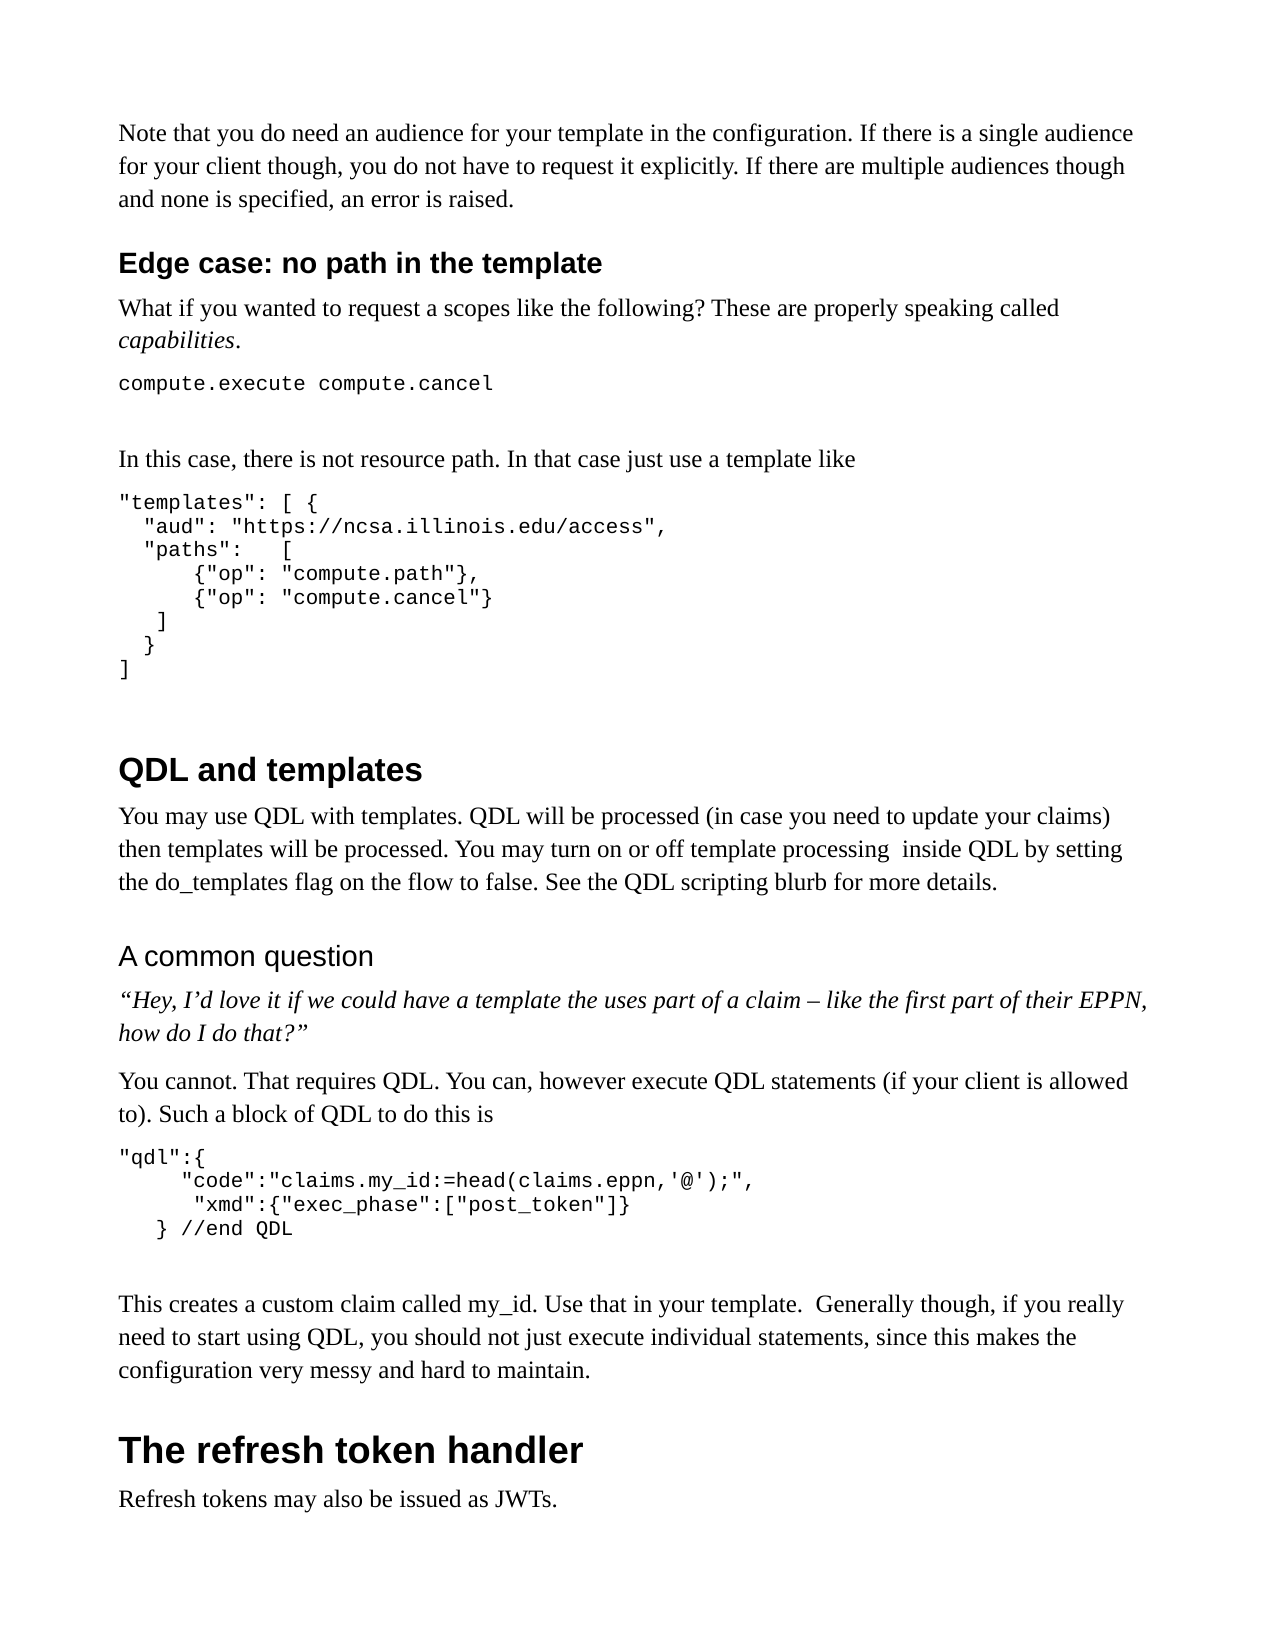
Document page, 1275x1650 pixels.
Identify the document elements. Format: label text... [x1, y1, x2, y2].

text ] [118, 658, 1157, 681]
text Note that you do need an audience for your template in the configuration. If there is a single audience for your client though, you do not have to request it explicitly. If there are multiple audiences though and none is specified, an error is raised. [118, 118, 1157, 213]
text In this case, there is not resource path. In that case just use a template like [118, 444, 1157, 473]
text {"op": "compute.cancel"} [118, 587, 1157, 610]
subtitle The refresh token handler [118, 1428, 1157, 1471]
text "qdl":{ [118, 1147, 1157, 1170]
text "aud": "https://ncsa.illinois.edu/access", [118, 516, 1157, 539]
subtitle Edge case: no path in the template [118, 246, 1157, 280]
text "xmd":{"exec_phase":["post_token"]} [118, 1194, 1157, 1218]
text {"op": "compute.path"}, [118, 563, 1157, 587]
text “Hey, I’d love it if we could have a template the uses part of a claim – like the first part of their EPPN, how do I do that?” [118, 986, 1157, 1047]
text Refresh tokens may also be issued as JWTs. [118, 1484, 1157, 1512]
text } [118, 634, 1157, 658]
subtitle A common question [118, 939, 1157, 973]
text You cannot. That requires QDL. You can, however execute QDL statements (if your client is allowed to). Such a block of QDL to do this is [118, 1066, 1157, 1128]
subtitle QDL and templates [118, 750, 1157, 788]
text What if you wanted to request a scopes like the following? These are properly speaking called capabilities. [118, 293, 1157, 354]
text "templates": [ { [118, 492, 1157, 516]
text } //end QDL [118, 1218, 1157, 1241]
text This creates a custom claim called my_id. Use that in your template. Generally though, if you really need to start using QDL, you should not just execute individual statements, since this makes the configuration very messy and hard to maintain. [118, 1289, 1157, 1384]
text "code":"claims.my_id:=head(claims.eppn,'@');", [118, 1170, 1157, 1194]
text ] [118, 610, 1157, 634]
text "paths": [ [118, 539, 1157, 563]
text compute.execute compute.cancel [118, 373, 1157, 397]
text You may use QDL with templates. QDL will be processed (in case you need to update your claims) then templates will be processed. You may turn on or off template processing inside QDL by setting the do_templates flag on the flow to false. See the QDL scripting blurb for more details. [118, 801, 1157, 896]
